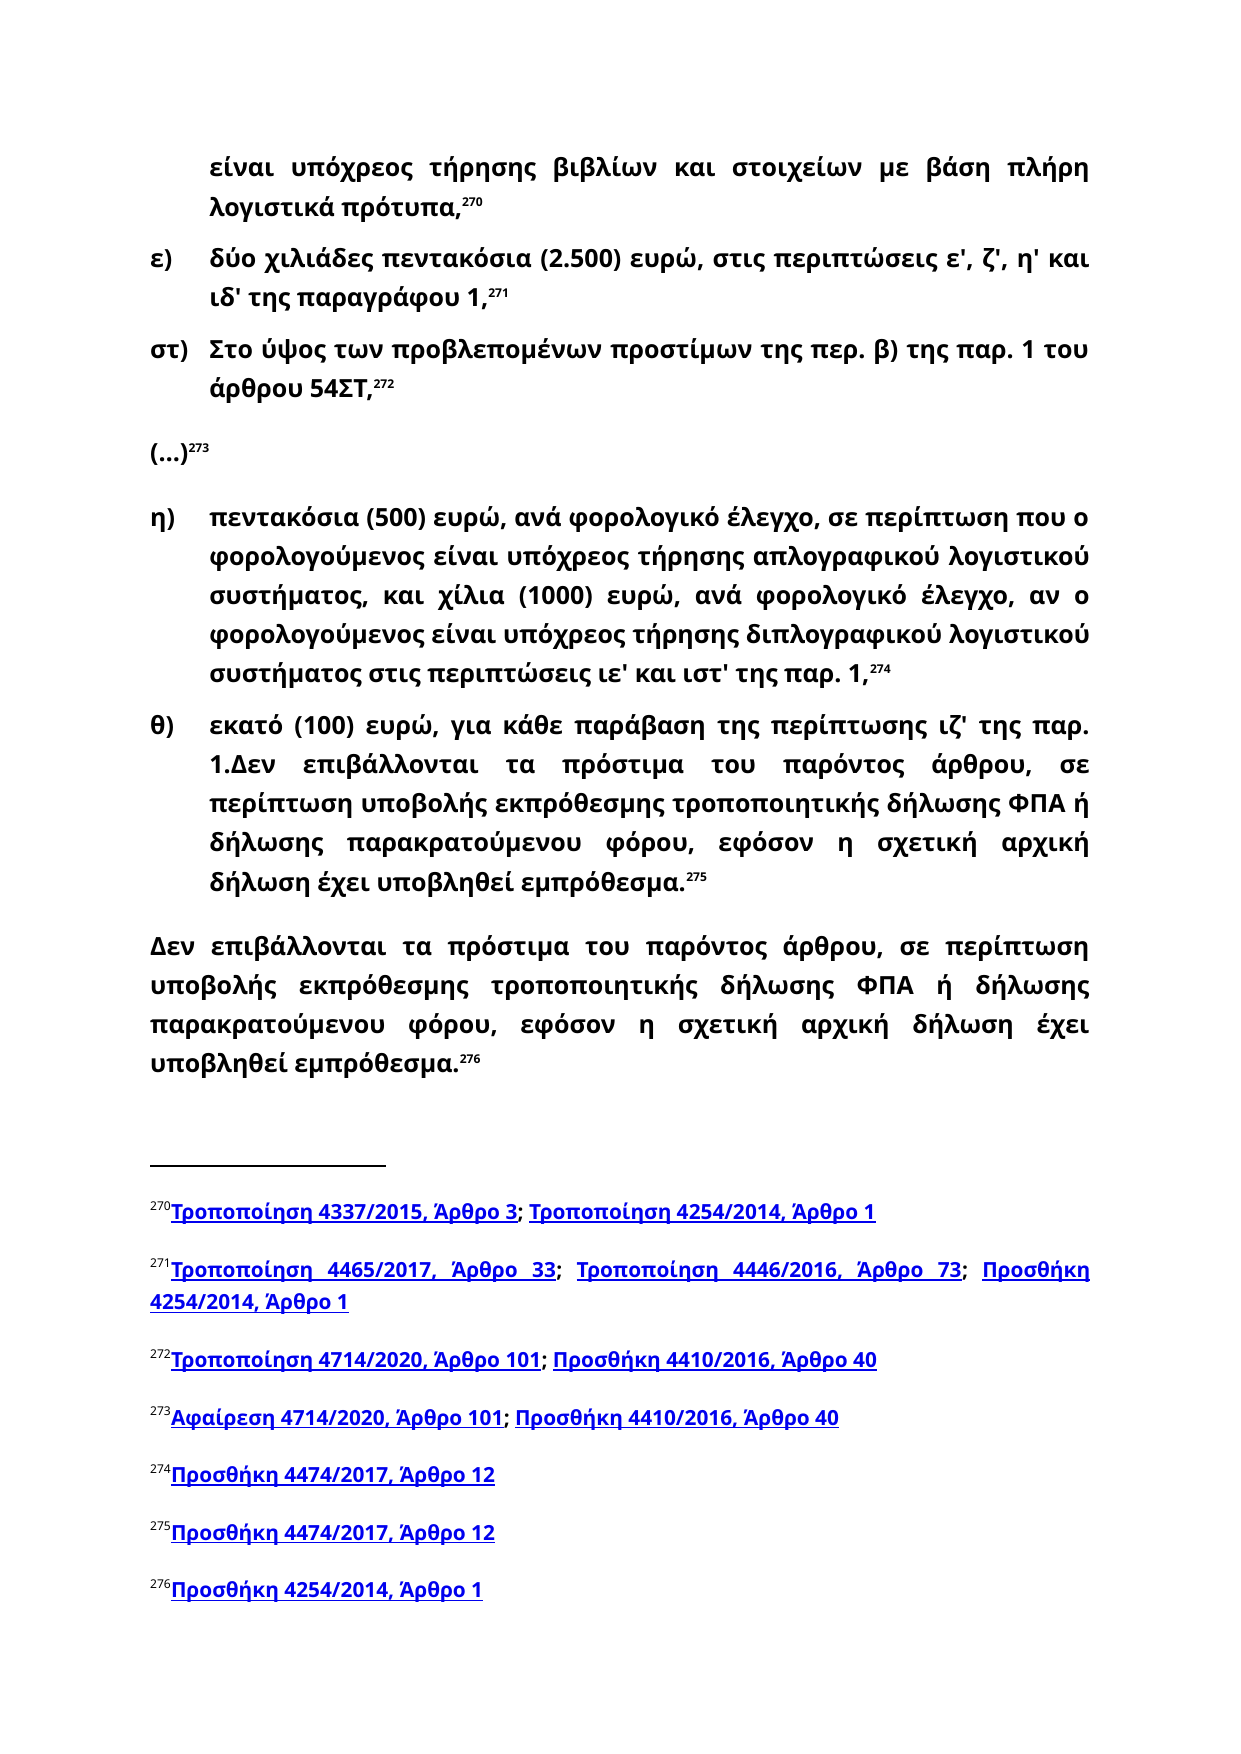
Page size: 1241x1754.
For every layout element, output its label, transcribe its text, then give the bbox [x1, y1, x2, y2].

text Αφαίρεση 4714/2020, Άρθρο 101; Προσθήκη 4410/2016, Άρθρο 40 [150, 1403, 1090, 1431]
list θ) εκατό (100) ευρώ, για κάθε παράβαση της περίπτωσης ιζ' της παρ. 1.Δεν επιβάλλονται τα πρόστιμα του παρόντος άρθρου, σε περίπτωση υποβολής εκπρόθεσμης τροποποιητικής δήλωσης ΦΠΑ ή δήλωσης παρακρατούμενου φόρου, εφόσον η σχετική αρχική δήλωση έχει υποβληθεί εμπρόθεσμα. [150, 707, 1090, 898]
list ε) δύο χιλιάδες πεντακόσια (2.500) ευρώ, στις περιπτώσεις ε', ζ', η' και ιδ' της παραγράφου 1, [150, 241, 1090, 314]
text Προσθήκη 4254/2014, Άρθρο 1 [150, 1576, 1090, 1604]
text (…) [150, 435, 1090, 469]
text Προσθήκη 4474/2017, Άρθρο 12 [150, 1460, 1090, 1489]
text Τροποποίηση 4337/2015, Άρθρο 3; Τροποποίηση 4254/2014, Άρθρο 1 [150, 1197, 1090, 1226]
list είναι υπόχρεος τήρησης βιβλίων και στοιχείων με βάση πλήρη λογιστικά πρότυπα, [150, 150, 1090, 223]
text Τροποποίηση 4714/2020, Άρθρο 101; Προσθήκη 4410/2016, Άρθρο 40 [150, 1345, 1090, 1373]
text Τροποποίηση 4465/2017, Άρθρο 33; Τροποποίηση 4446/2016, Άρθρο 73; Προσθήκη 4254/2014, Άρθρο 1 [150, 1255, 1090, 1316]
text Δεν επιβάλλονται τα πρόστιμα του παρόντος άρθρου, σε περίπτωση υποβολής εκπρόθεσμης τροποποιητικής δήλωσης ΦΠΑ ή δήλωσης παρακρατούμενου φόρου, εφόσον η σχετική αρχική δήλωση έχει υποβληθεί εμπρόθεσμα. [150, 928, 1090, 1080]
list στ) Στο ύψος των προβλεπομένων προστίμων της περ. β) της παρ. 1 του άρθρου 54ΣΤ, [150, 332, 1090, 405]
list η) πεντακόσια (500) ευρώ, ανά φορολογικό έλεγχο, σε περίπτωση που ο φορολογούμενος είναι υπόχρεος τήρησης απλογραφικού λογιστικού συστήματος, και χίλια (1000) ευρώ, ανά φορολογικό έλεγχο, αν ο φορολογούμενος είναι υπόχρεος τήρησης διπλογραφικού λογιστικού συστήματος στις περιπτώσεις ιε' και ιστ' της παρ. 1, [150, 499, 1090, 690]
text Προσθήκη 4474/2017, Άρθρο 12 [150, 1518, 1090, 1546]
